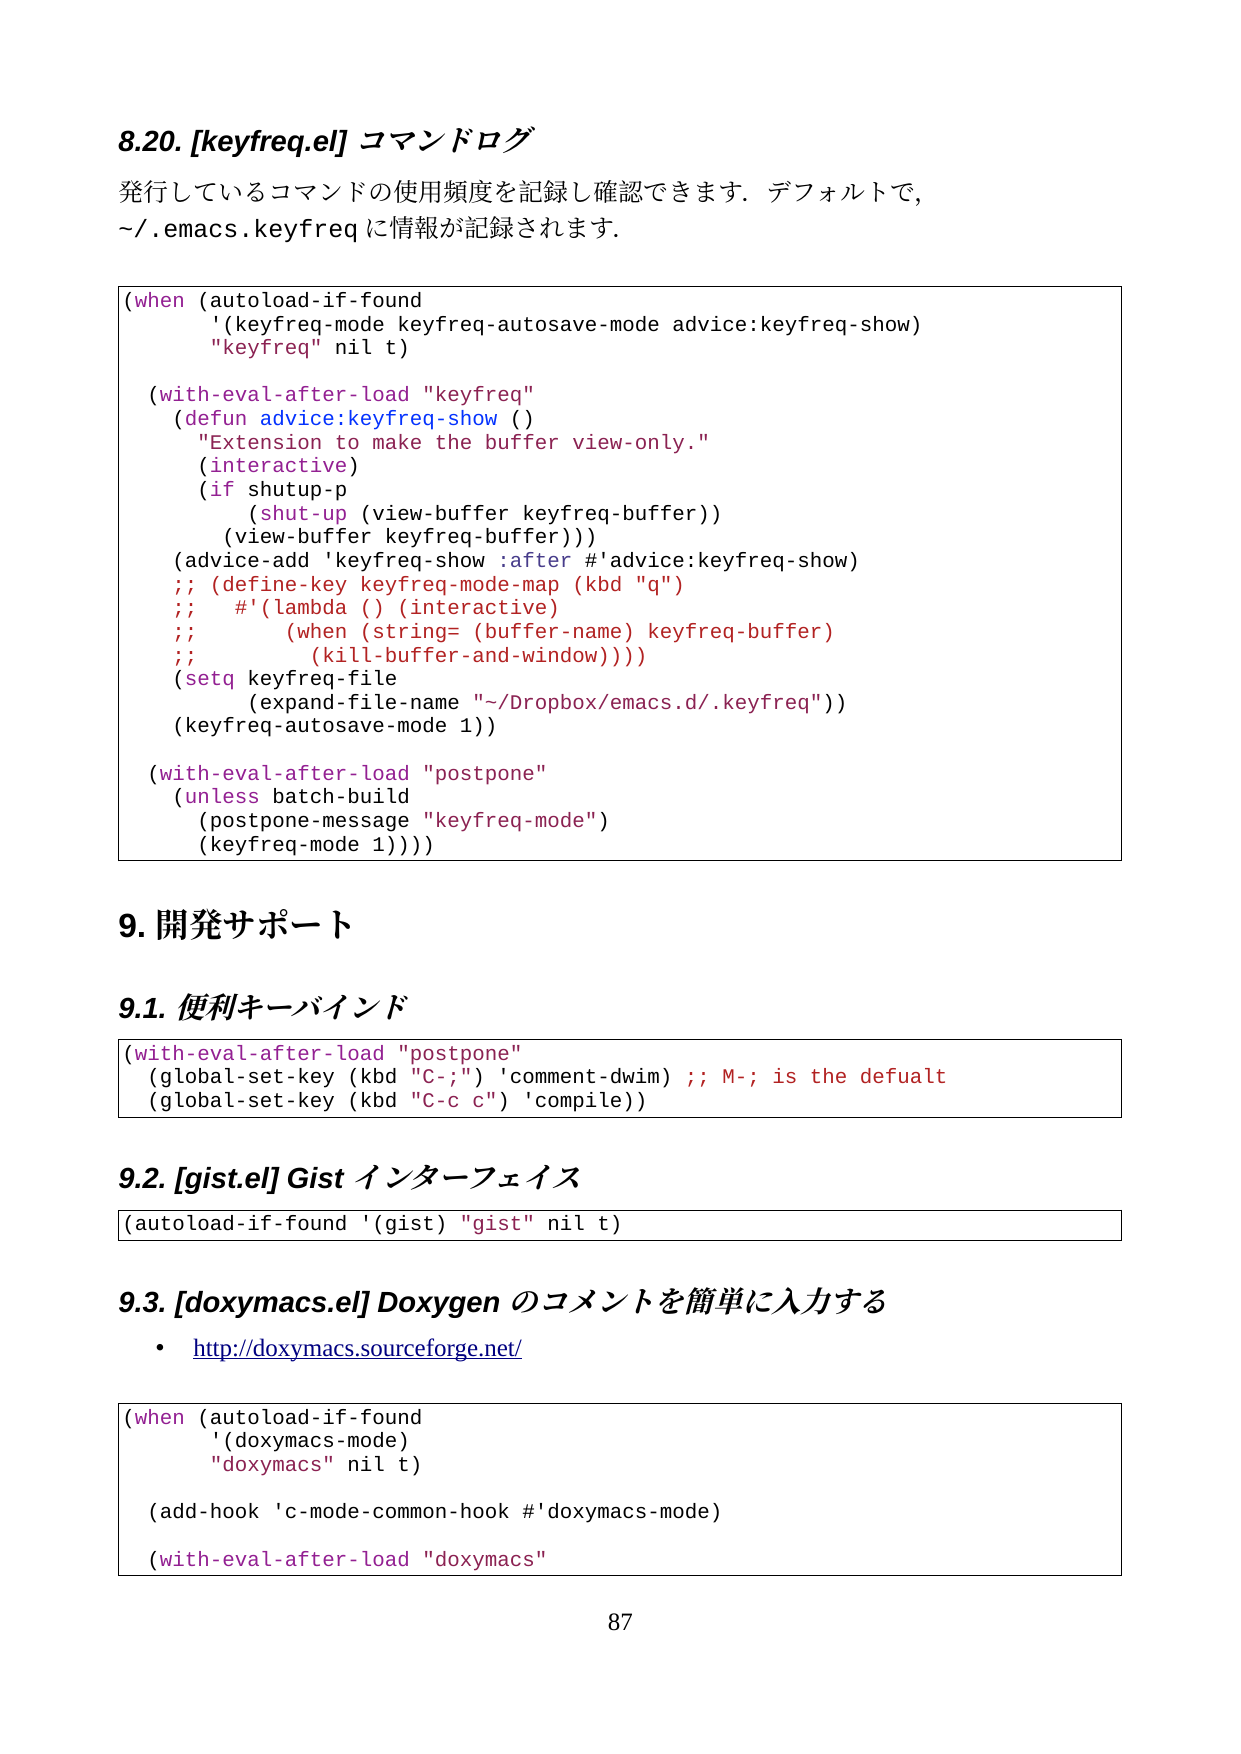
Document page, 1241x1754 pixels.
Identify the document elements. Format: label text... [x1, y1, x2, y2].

list http://doxymacs.sourceforge.net/ [156, 1333, 1122, 1390]
subtitle 開発サポート [118, 899, 1122, 947]
text ;; #'(lambda () (interactive) [119, 593, 1121, 617]
text (when (autoload-if-found [119, 1404, 1121, 1426]
text '(keyfreq-mode keyfreq-autosave-mode advice:keyfreq-show) [119, 309, 1121, 333]
text (unless batch-build [119, 782, 1121, 806]
text "Extension to make the buffer view-only." [119, 428, 1121, 451]
text (with-eval-after-load "postpone" [119, 759, 1121, 782]
text (add-hook 'c-mode-common-hook #'doxymacs-mode) [119, 1497, 1121, 1521]
text (defun advice:keyfreq-show () [119, 404, 1121, 428]
text ;; (when (string= (buffer-name) keyfreq-buffer) [119, 617, 1121, 641]
subtitle 便利キーバインド [118, 984, 1122, 1026]
text (autoload-if-found '(gist) "gist" nil t) [119, 1211, 1121, 1240]
text (postpone-message "keyfreq-mode") [119, 806, 1121, 830]
text (with-eval-after-load "keyfreq" [119, 381, 1121, 404]
text (with-eval-after-load "postpone" [119, 1040, 1121, 1062]
text (keyfreq-mode 1)))) [119, 830, 1121, 860]
text ;; (kill-buffer-and-window)))) [119, 641, 1121, 664]
text (when (autoload-if-found [119, 287, 1121, 309]
text (interactive) [119, 451, 1121, 475]
text (global-set-key (kbd "C-;") 'comment-dwim) ;; M-; is the defualt [119, 1062, 1121, 1086]
text (keyfreq-autosave-mode 1)) [119, 712, 1121, 735]
text (if shutup-p [119, 475, 1121, 499]
text "keyfreq" nil t) [119, 333, 1121, 357]
subtitle [doxymacs.el] Doxygen のコメントを簡単に入力する [118, 1278, 1122, 1320]
text "doxymacs" nil t) [119, 1450, 1121, 1474]
text (with-eval-after-load "doxymacs" [119, 1545, 1121, 1575]
text (global-set-key (kbd "C-c c") 'compile)) [119, 1086, 1121, 1117]
text (view-buffer keyfreq-buffer))) [119, 522, 1121, 546]
text (setq keyfreq-file [119, 664, 1121, 688]
text (expand-file-name "~/Dropbox/emacs.d/.keyfreq")) [119, 688, 1121, 712]
text 発行しているコマンドの使用頻度を記録し確認できます．デフォルトで， ~/.emacs.keyfreq に情報が記録されます． [118, 172, 1122, 273]
text '(doxymacs-mode) [119, 1426, 1121, 1450]
subtitle [keyfreq.el] コマンドログ [118, 118, 1122, 160]
text ;; (define-key keyfreq-mode-map (kbd "q") [119, 570, 1121, 593]
text (shut-up (view-buffer keyfreq-buffer)) [119, 499, 1121, 522]
text (advice-add 'keyfreq-show :after #'advice:keyfreq-show) [119, 546, 1121, 570]
subtitle [gist.el] Gist インターフェイス [118, 1155, 1122, 1197]
